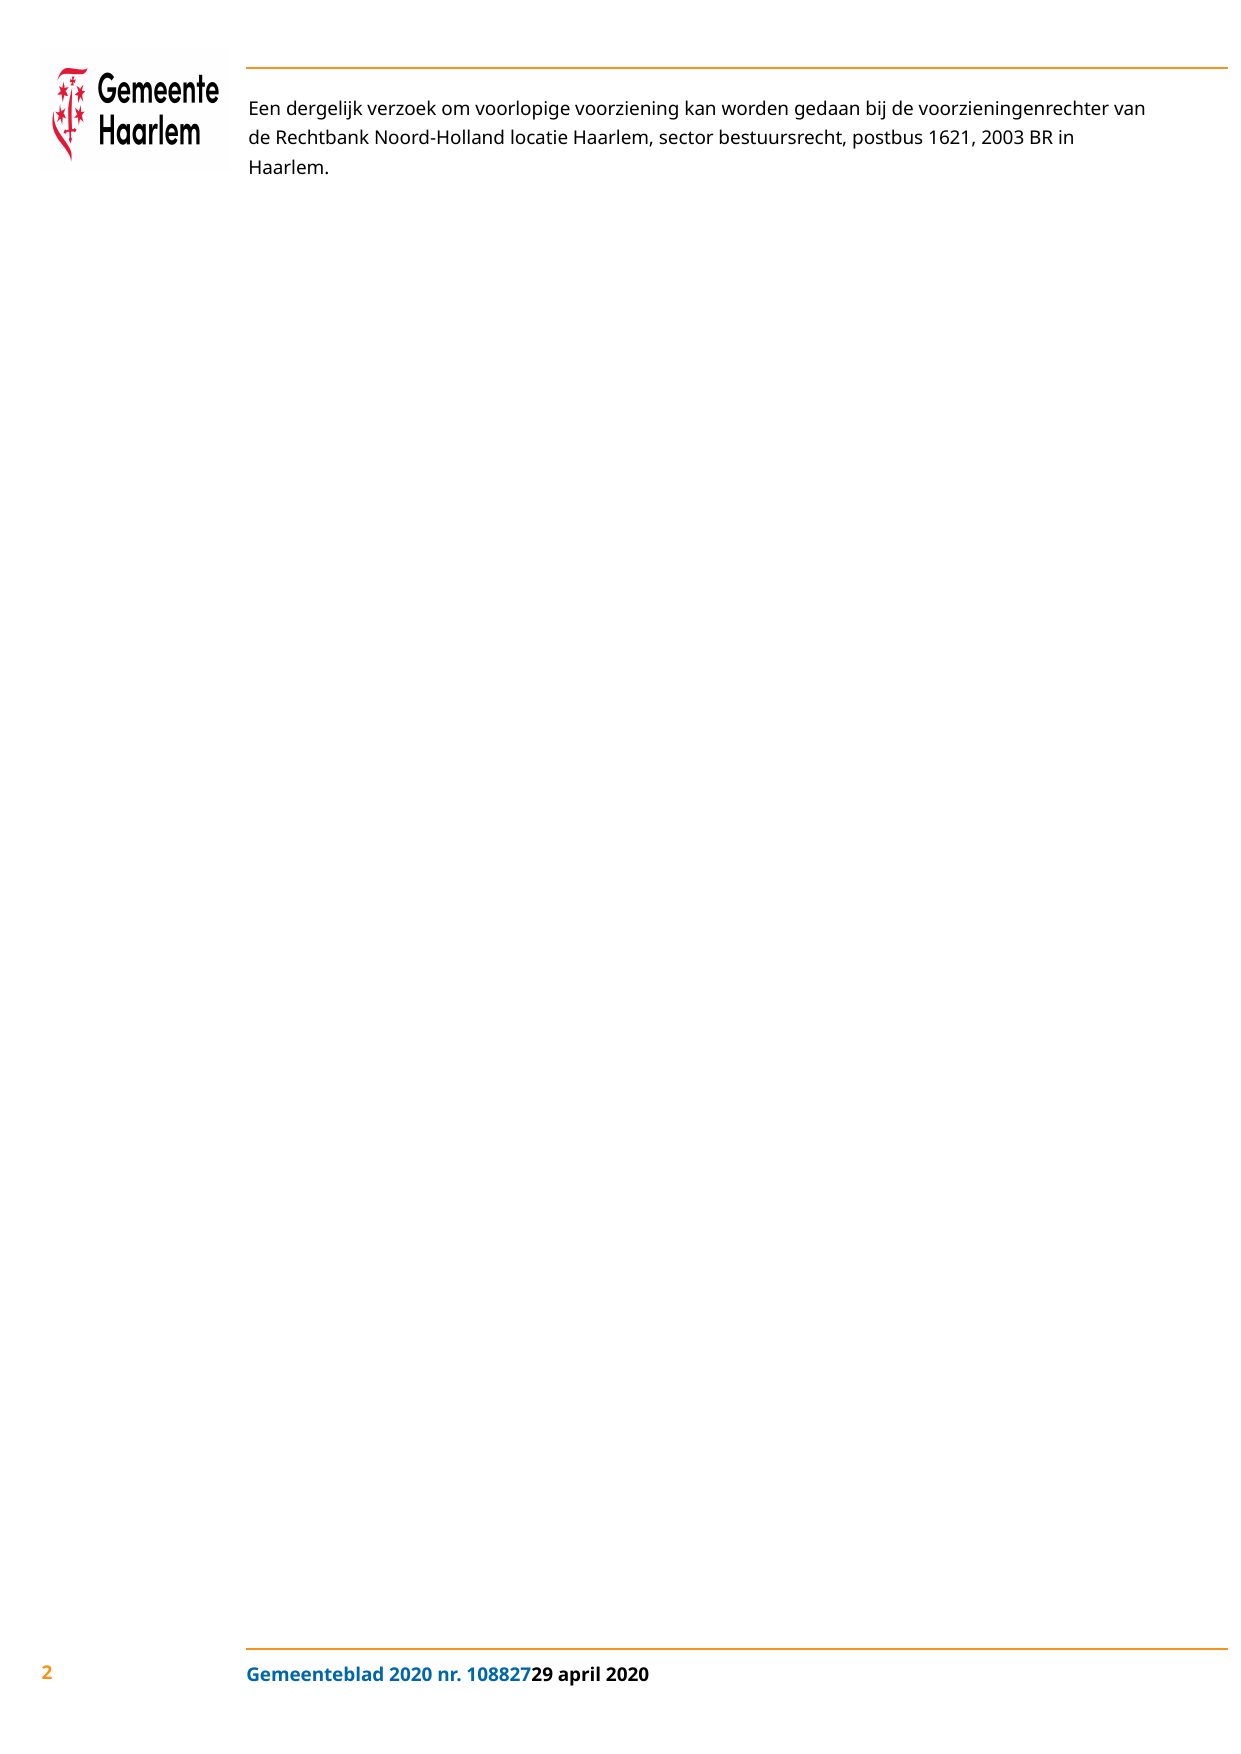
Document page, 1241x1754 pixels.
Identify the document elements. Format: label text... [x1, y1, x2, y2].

picture [41, 47, 231, 172]
text Een dergelijk verzoek om voorlopige voorziening kan worden gedaan bij de voorzieningenrechter van de Rechtbank Noord-Holland locatie Haarlem, sector bestuursrecht, postbus 1621, 2003 BR in Haarlem. [248, 95, 1152, 180]
